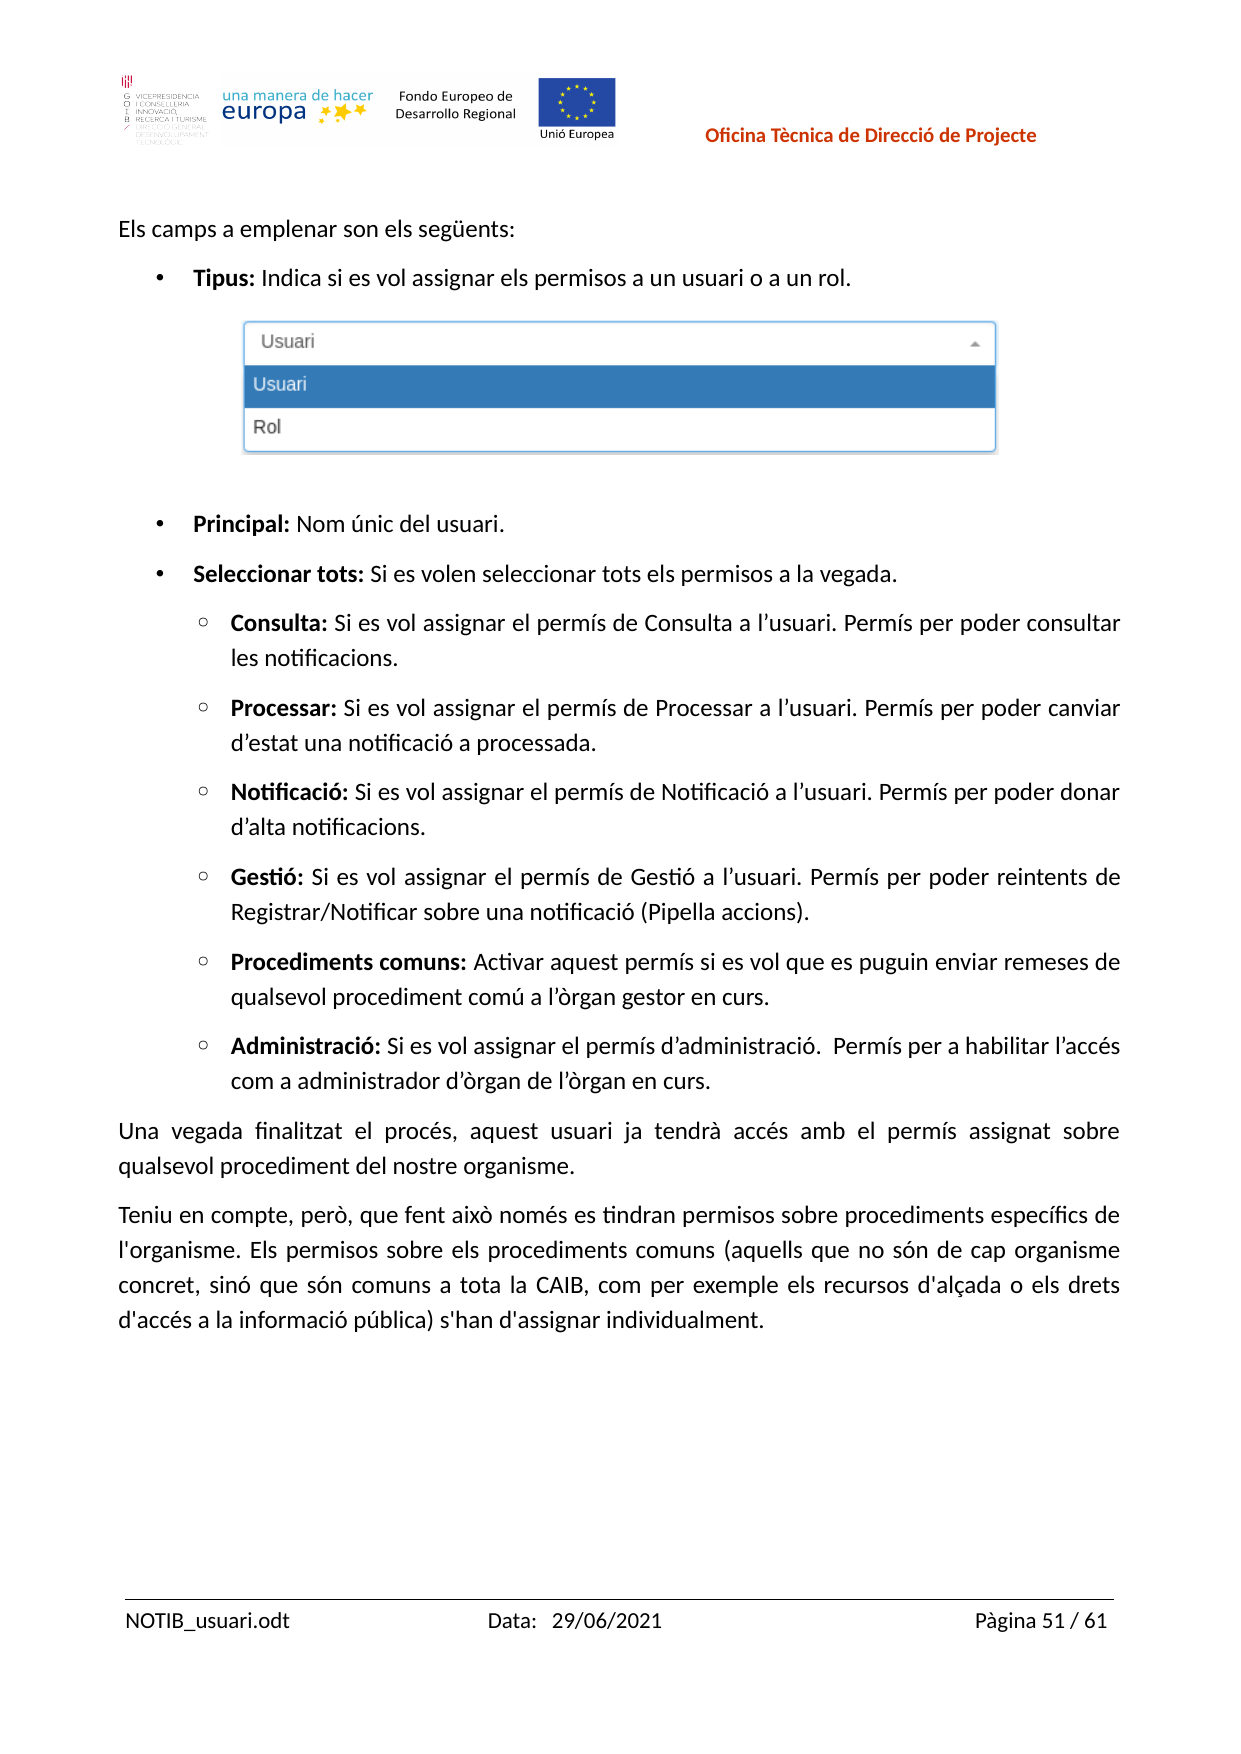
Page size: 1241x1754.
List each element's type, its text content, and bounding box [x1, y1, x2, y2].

list Processar: Si es vol assignar el permís de Processar a l’usuari. Permís per poder canviar d’estat una notificació a processada. [193, 692, 1122, 757]
picture [118, 73, 213, 147]
list Tipus: Indica si es vol assignar els permisos a un usuari o a un rol. [156, 263, 1122, 293]
list Notificació: Si es vol assignar el permís de Notificació a l’usuari. Permís per poder donar d’alta notificacions. [193, 777, 1122, 842]
picture [241, 320, 999, 455]
list Procediments comuns: Activar aquest permís si es vol que es puguin enviar remeses de qualsevol procediment comú a l’òrgan gestor en curs. [193, 946, 1122, 1011]
list Administració: Si es vol assignar el permís d’administració. Permís per a habilitar l’accés com a administrador d’òrgan de l’òrgan en curs. [193, 1030, 1122, 1096]
list Consulta: Si es vol assignar el permís de Consulta a l’usuari. Permís per poder consultar les notificacions. [193, 607, 1122, 673]
text Teniu en compte, però, que fent això només es tindran permisos sobre procediments específics de l'organisme. Els permisos sobre els procediments comuns (aquells que no són de cap organisme concret, sinó que són comuns a tota la CAIB, com per exemple els recursos d'alçada o els drets d'accés a la informació pública) s'han d'assignar individualment. [118, 1199, 1122, 1335]
list Gestió: Si es vol assignar el permís de Gestió a l’usuari. Permís per poder reintents de Registrar/Notificar sobre una notificació (Pipella accions). [193, 861, 1122, 927]
list Seleccionar tots: Si es volen seleccionar tots els permisos a la vegada. [156, 558, 1122, 588]
picture [219, 73, 621, 147]
list Principal: Nom únic del usuari. [156, 508, 1122, 539]
text Una vegada finalitzat el procés, aquest usuari ja tendrà accés amb el permís assignat sobre qualsevol procediment del nostre organisme. [118, 1115, 1122, 1180]
text Els camps a emplenar son els següents: [118, 213, 1122, 243]
